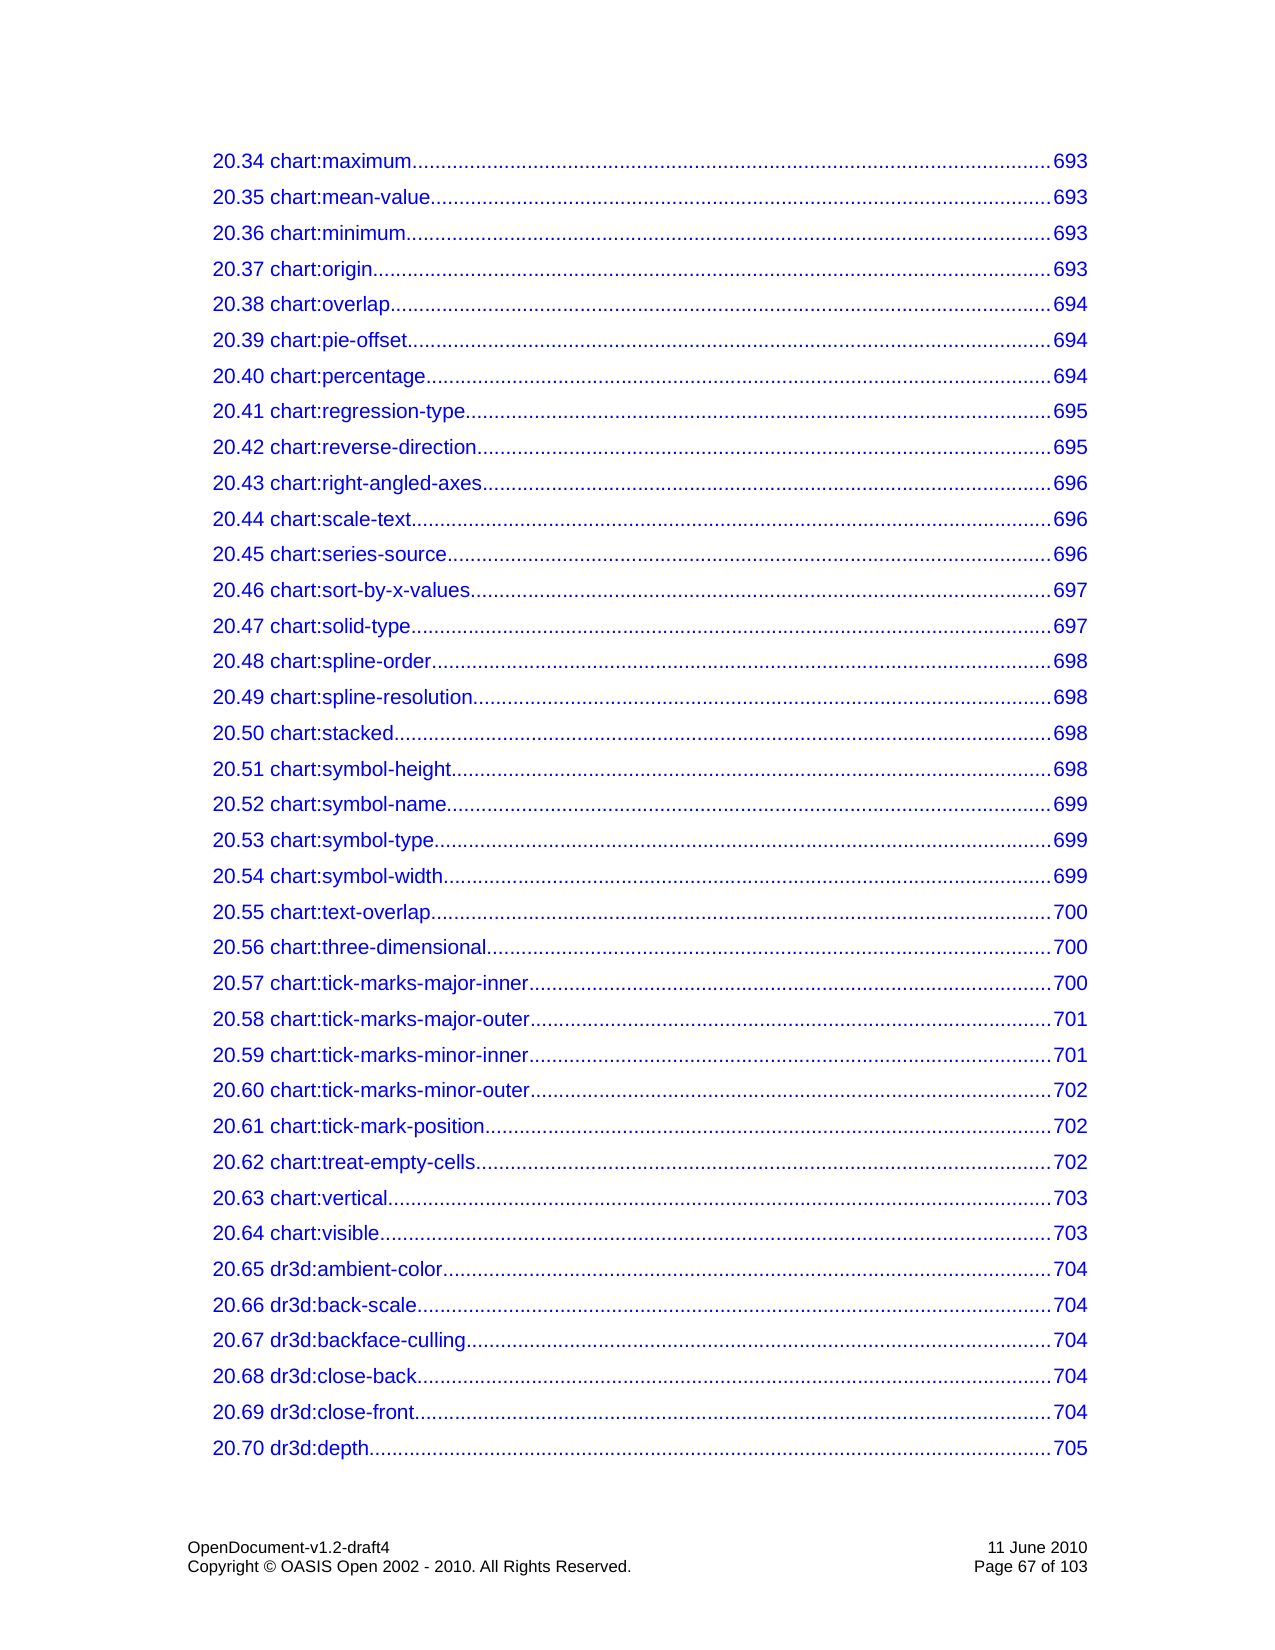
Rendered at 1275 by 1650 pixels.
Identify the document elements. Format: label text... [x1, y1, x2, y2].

text 20.42 chart:reverse-direction 695 [212, 436, 1088, 459]
text 20.37 chart:origin 693 [212, 257, 1088, 280]
text 20.40 chart:percentage 694 [212, 364, 1088, 388]
text 20.60 chart:tick-marks-minor-outer 702 [212, 1079, 1088, 1102]
text 20.69 dr3d:close-front 704 [212, 1401, 1088, 1424]
text 20.58 chart:tick-marks-major-outer 701 [212, 1007, 1088, 1031]
text 20.56 chart:three-dimensional 700 [212, 936, 1088, 959]
text 20.66 dr3d:back-scale 704 [212, 1293, 1088, 1317]
text 20.57 chart:tick-marks-major-inner 700 [212, 972, 1088, 995]
text 20.62 chart:treat-empty-cells 702 [212, 1150, 1088, 1174]
text 20.47 chart:solid-type 697 [212, 614, 1088, 638]
text 20.64 chart:visible 703 [212, 1222, 1088, 1245]
text 20.43 chart:right-angled-axes 696 [212, 472, 1088, 495]
text 20.65 dr3d:ambient-color 704 [212, 1258, 1088, 1281]
text 20.39 chart:pie-offset 694 [212, 329, 1088, 352]
text 20.50 chart:stacked 698 [212, 722, 1088, 745]
text 20.53 chart:symbol-type 699 [212, 829, 1088, 852]
text 20.36 chart:minimum 693 [212, 221, 1088, 245]
text 20.55 chart:text-overlap 700 [212, 900, 1088, 923]
text 20.51 chart:symbol-height 698 [212, 757, 1088, 781]
text 20.67 dr3d:backface-culling 704 [212, 1329, 1088, 1352]
text 20.45 chart:series-source 696 [212, 543, 1088, 566]
text 20.68 dr3d:close-back 704 [212, 1365, 1088, 1388]
text 20.52 chart:symbol-name 699 [212, 793, 1088, 816]
text 20.46 chart:sort-by-x-values 697 [212, 579, 1088, 602]
text 20.34 chart:maximum 693 [212, 150, 1088, 173]
text 20.61 chart:tick-mark-position 702 [212, 1115, 1088, 1138]
text 20.35 chart:mean-value 693 [212, 186, 1088, 209]
text 20.38 chart:overlap 694 [212, 293, 1088, 316]
text 20.70 dr3d:depth 705 [212, 1436, 1088, 1459]
text 20.63 chart:vertical 703 [212, 1186, 1088, 1209]
text 20.49 chart:spline-resolution 698 [212, 686, 1088, 709]
text 20.48 chart:spline-order 698 [212, 650, 1088, 673]
text 20.44 chart:scale-text 696 [212, 507, 1088, 531]
text 20.41 chart:regression-type 695 [212, 400, 1088, 423]
text 20.59 chart:tick-marks-minor-inner 701 [212, 1043, 1088, 1066]
text 20.54 chart:symbol-width 699 [212, 864, 1088, 888]
